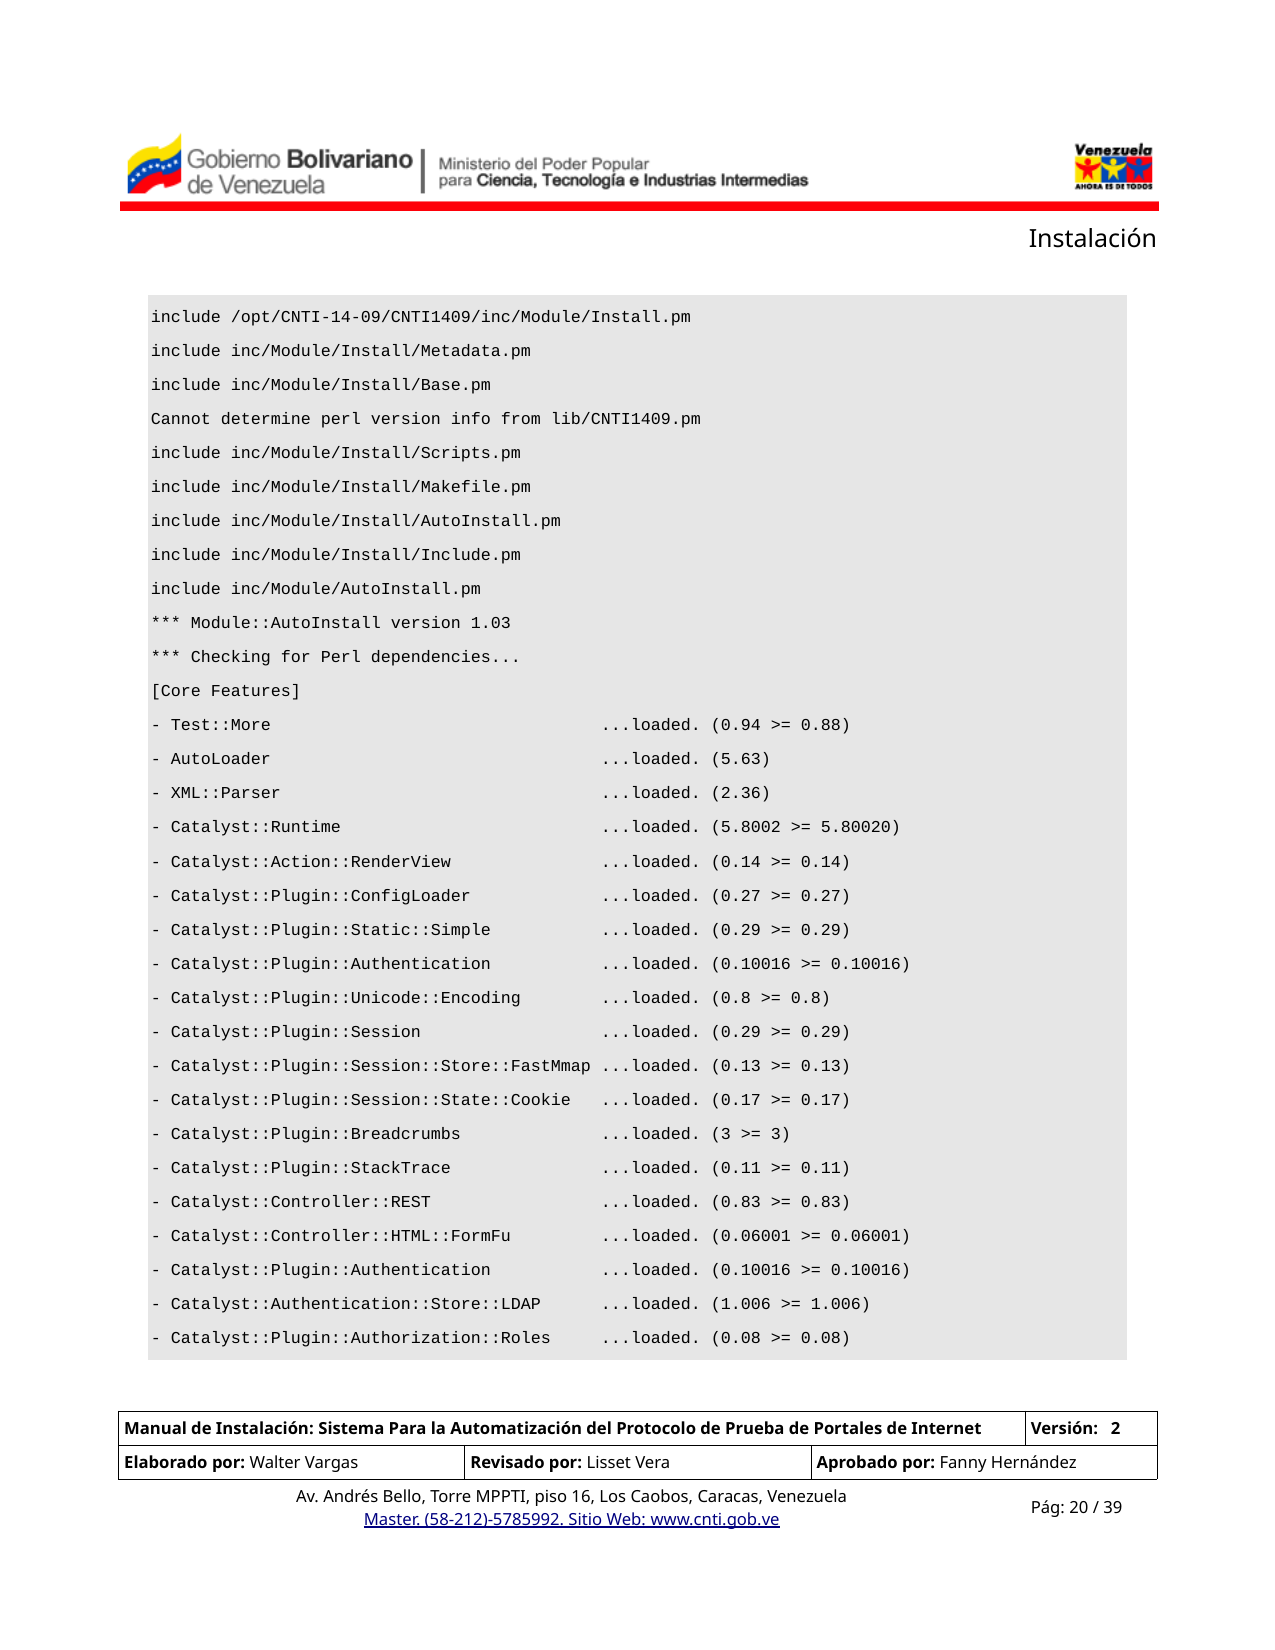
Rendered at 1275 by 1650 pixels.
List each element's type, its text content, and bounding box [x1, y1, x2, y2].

text - Catalyst::Plugin::StackTrace ...loaded. (0.11 >= 0.11) [148, 1144, 1127, 1178]
text - Catalyst::Plugin::Unicode::Encoding ...loaded. (0.8 >= 0.8) [148, 974, 1127, 1008]
text - Catalyst::Plugin::Authentication ...loaded. (0.10016 >= 0.10016) [148, 1247, 1127, 1281]
picture [120, 125, 1159, 211]
text - Catalyst::Plugin::Session::Store::FastMmap ...loaded. (0.13 >= 0.13) [148, 1042, 1127, 1076]
text include inc/Module/Install/Metadata.pm [148, 327, 1127, 361]
text - Catalyst::Plugin::Session::State::Cookie ...loaded. (0.17 >= 0.17) [148, 1076, 1127, 1110]
text include inc/Module/Install/Scripts.pm [148, 429, 1127, 463]
text - Catalyst::Plugin::Authentication ...loaded. (0.10016 >= 0.10016) [148, 940, 1127, 974]
text - Catalyst::Plugin::ConfigLoader ...loaded. (0.27 >= 0.27) [148, 872, 1127, 906]
text [Core Features] [148, 668, 1127, 702]
text - Catalyst::Authentication::Store::LDAP ...loaded. (1.006 >= 1.006) [148, 1281, 1127, 1315]
text *** Module::AutoInstall version 1.03 [148, 599, 1127, 633]
text - Catalyst::Plugin::Static::Simple ...loaded. (0.29 >= 0.29) [148, 906, 1127, 940]
text - Catalyst::Action::RenderView ...loaded. (0.14 >= 0.14) [148, 838, 1127, 872]
text include /opt/CNTI-14-09/CNTI1409/inc/Module/Install.pm [148, 295, 1127, 327]
text *** Checking for Perl dependencies... [148, 633, 1127, 668]
text include inc/Module/Install/AutoInstall.pm [148, 497, 1127, 531]
text include inc/Module/Install/Makefile.pm [148, 463, 1127, 497]
text include inc/Module/AutoInstall.pm [148, 565, 1127, 599]
text Cannot determine perl version info from lib/CNTI1409.pm [148, 395, 1127, 429]
text - Catalyst::Runtime ...loaded. (5.8002 >= 5.80020) [148, 804, 1127, 838]
text - Catalyst::Plugin::Authorization::Roles ...loaded. (0.08 >= 0.08) [148, 1315, 1127, 1352]
text - XML::Parser ...loaded. (2.36) [148, 770, 1127, 804]
text - Catalyst::Controller::REST ...loaded. (0.83 >= 0.83) [148, 1178, 1127, 1213]
text include inc/Module/Install/Base.pm [148, 361, 1127, 395]
text - Test::More ...loaded. (0.94 >= 0.88) [148, 702, 1127, 736]
text - AutoLoader ...loaded. (5.63) [148, 736, 1127, 770]
text - Catalyst::Plugin::Breadcrumbs ...loaded. (3 >= 3) [148, 1110, 1127, 1144]
text include inc/Module/Install/Include.pm [148, 531, 1127, 565]
text - Catalyst::Controller::HTML::FormFu ...loaded. (0.06001 >= 0.06001) [148, 1213, 1127, 1247]
text - Catalyst::Plugin::Session ...loaded. (0.29 >= 0.29) [148, 1008, 1127, 1042]
